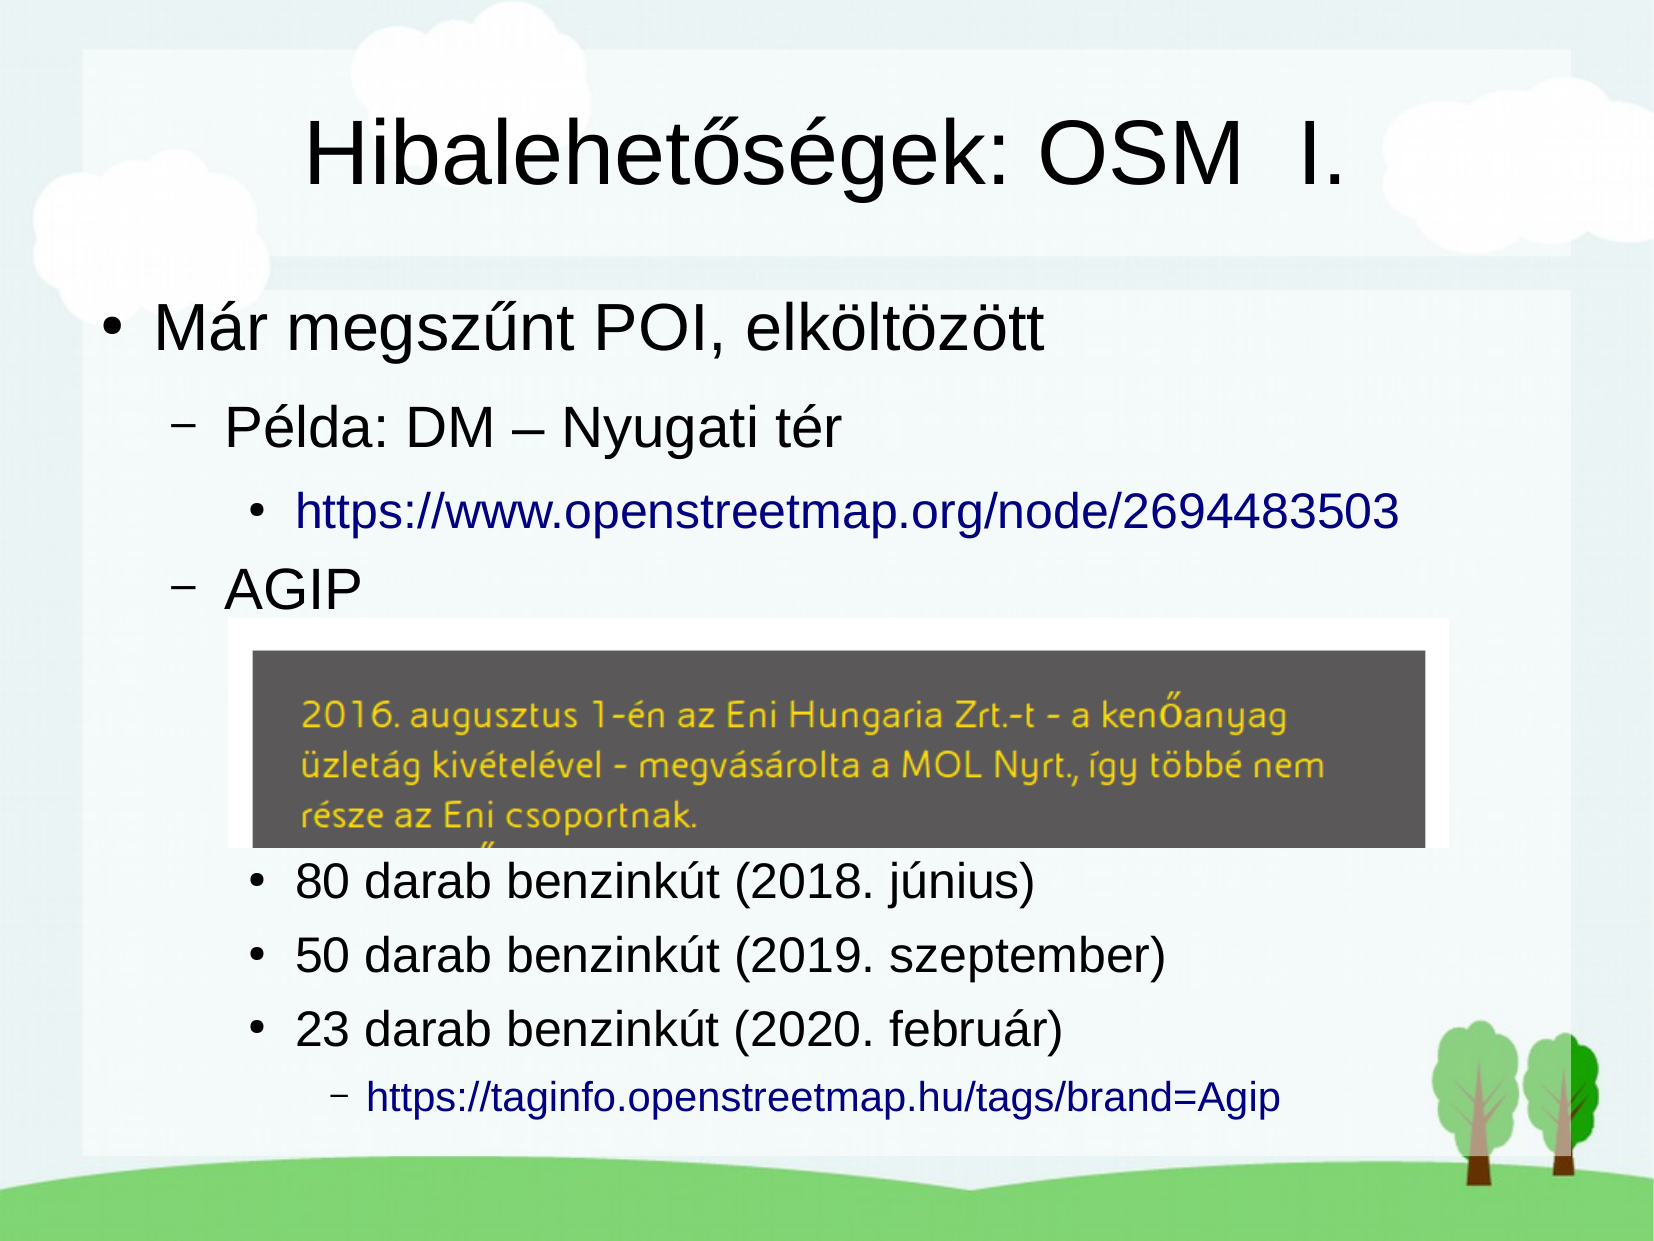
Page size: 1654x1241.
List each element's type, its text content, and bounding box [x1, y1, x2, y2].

list Már megszűnt POI, elköltözött Példa: DM – Nyugati tér https://www.openstreetmap.org/node/2694483503 AGIP 80 darab benzinkút (2018. június) 50 darab benzinkút (2019. szeptember) 23 darab benzinkút (2020. február) https://taginfo.openstreetmap.hu/tags/brand=Agip [82, 290, 1571, 1157]
picture [0, 0, 1654, 1241]
title Hibalehetőségek: OSM I. [82, 49, 1571, 257]
